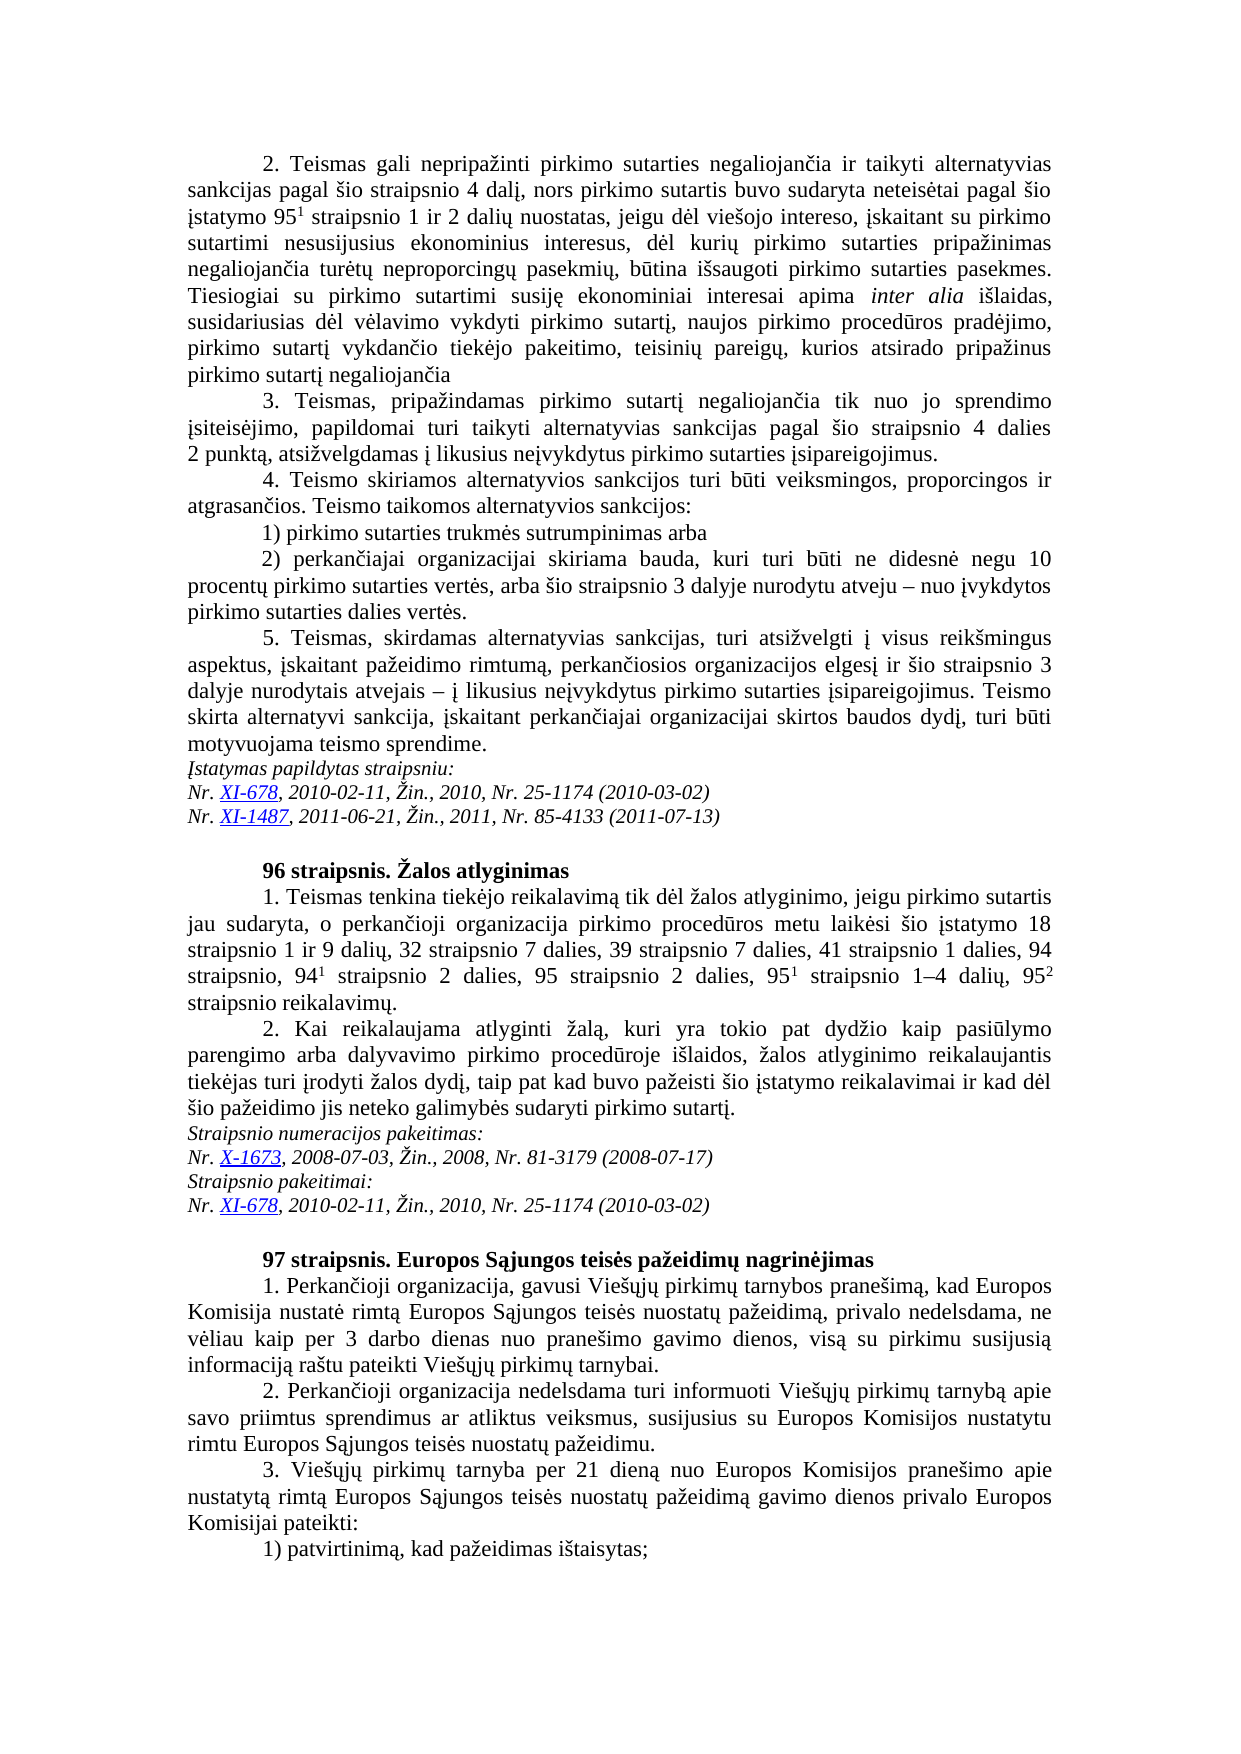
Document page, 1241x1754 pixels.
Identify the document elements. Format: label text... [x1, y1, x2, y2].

text 2. Kai reikalaujama atlyginti žalą, kuri yra tokio pat dydžio kaip pasiūlymo parengimo arba dalyvavimo pirkimo procedūroje išlaidos, žalos atlyginimo reikalaujantis tiekėjas turi įrodyti žalos dydį, taip pat kad buvo pažeisti šio įstatymo reikalavimai ir kad dėl šio pažeidimo jis neteko galimybės sudaryti pirkimo sutartį. [187, 1015, 1053, 1121]
text 2. Teismas gali nepripažinti pirkimo sutarties negaliojančia ir taikyti alternatyvias sankcijas pagal šio straipsnio 4 dalį, nors pirkimo sutartis buvo sudaryta neteisėtai pagal šio įstatymo 951 straipsnio 1 ir 2 dalių nuostatas, jeigu dėl viešojo intereso, įskaitant su pirkimo sutartimi nesusijusius ekonominius interesus, dėl kurių pirkimo sutarties pripažinimas negaliojančia turėtų neproporcingų pasekmių, būtina išsaugoti pirkimo sutarties pasekmes. Tiesiogiai su pirkimo sutartimi susiję ekonominiai interesai apima inter alia išlaidas, susidariusias dėl vėlavimo vykdyti pirkimo sutartį, naujos pirkimo procedūros pradėjimo, pirkimo sutartį vykdančio tiekėjo pakeitimo, teisinių pareigų, kurios atsirado pripažinus pirkimo sutartį negaliojančia [187, 150, 1053, 387]
text Įstatymas papildytas straipsniu: [187, 756, 1053, 780]
text 1. Teismas tenkina tiekėjo reikalavimą tik dėl žalos atlyginimo, jeigu pirkimo sutartis jau sudaryta, o perkančioji organizacija pirkimo procedūros metu laikėsi šio įstatymo 18 straipsnio 1 ir 9 dalių, 32 straipsnio 7 dalies, 39 straipsnio 7 dalies, 41 straipsnio 1 dalies, 94 straipsnio, 941 straipsnio 2 dalies, 95 straipsnio 2 dalies, 951 straipsnio 1–4 dalių, 952 straipsnio reikalavimų. [187, 883, 1053, 1015]
text 3. Viešųjų pirkimų tarnyba per 21 dieną nuo Europos Komisijos pranešimo apie nustatytą rimtą Europos Sąjungos teisės nuostatų pažeidimą gavimo dienos privalo Europos Komisijai pateikti: [187, 1456, 1053, 1536]
text 1) patvirtinimą, kad pažeidimas ištaisytas; [187, 1536, 1053, 1562]
text Nr. XI-678, 2010-02-11, Žin., 2010, Nr. 25-1174 (2010-03-02) [187, 780, 1053, 804]
text Nr. X-1673, 2008-07-03, Žin., 2008, Nr. 81-3179 (2008-07-17) [187, 1145, 1053, 1169]
text 5. Teismas, skirdamas alternatyvias sankcijas, turi atsižvelgti į visus reikšmingus aspektus, įskaitant pažeidimo rimtumą, perkančiosios organizacijos elgesį ir šio straipsnio 3 dalyje nurodytais atvejais – į likusius neįvykdytus pirkimo sutarties įsipareigojimus. Teismo skirta alternatyvi sankcija, įskaitant perkančiajai organizacijai skirtos baudos dydį, turi būti motyvuojama teismo sprendime. [187, 624, 1053, 756]
text Straipsnio pakeitimai: [187, 1169, 1053, 1193]
text 1) pirkimo sutarties trukmės sutrumpinimas arba [187, 519, 1053, 545]
text 1. Perkančioji organizacija, gavusi Viešųjų pirkimų tarnybos pranešimą, kad Europos Komisija nustatė rimtą Europos Sąjungos teisės nuostatų pažeidimą, privalo nedelsdama, ne vėliau kaip per 3 darbo dienas nuo pranešimo gavimo dienos, visą su pirkimu susijusią informaciją raštu pateikti Viešųjų pirkimų tarnybai. [187, 1272, 1053, 1377]
text 96 straipsnis. Žalos atlyginimas [187, 857, 1053, 883]
text Straipsnio numeracijos pakeitimas: [187, 1121, 1053, 1145]
text 2) perkančiajai organizacijai skiriama bauda, kuri turi būti ne didesnė negu 10 procentų pirkimo sutarties vertės, arba šio straipsnio 3 dalyje nurodytu atveju – nuo įvykdytos pirkimo sutarties dalies vertės. [187, 545, 1053, 624]
text Nr. XI-1487, 2011-06-21, Žin., 2011, Nr. 85-4133 (2011-07-13) [187, 804, 1053, 828]
text 4. Teismo skiriamos alternatyvios sankcijos turi būti veiksmingos, proporcingos ir atgrasančios. Teismo taikomos alternatyvios sankcijos: [187, 466, 1053, 519]
text 3. Teismas, pripažindamas pirkimo sutartį negaliojančia tik nuo jo sprendimo įsiteisėjimo, papildomai turi taikyti alternatyvias sankcijas pagal šio straipsnio 4 dalies 2 punktą, atsižvelgdamas į likusius neįvykdytus pirkimo sutarties įsipareigojimus. [187, 387, 1053, 466]
text 2. Perkančioji organizacija nedelsdama turi informuoti Viešųjų pirkimų tarnybą apie savo priimtus sprendimus ar atliktus veiksmus, susijusius su Europos Komisijos nustatytu rimtu Europos Sąjungos teisės nuostatų pažeidimu. [187, 1377, 1053, 1456]
text Nr. XI-678, 2010-02-11, Žin., 2010, Nr. 25-1174 (2010-03-02) [187, 1193, 1053, 1217]
text 97 straipsnis. Europos Sąjungos teisės pažeidimų nagrinėjimas [187, 1246, 1053, 1272]
